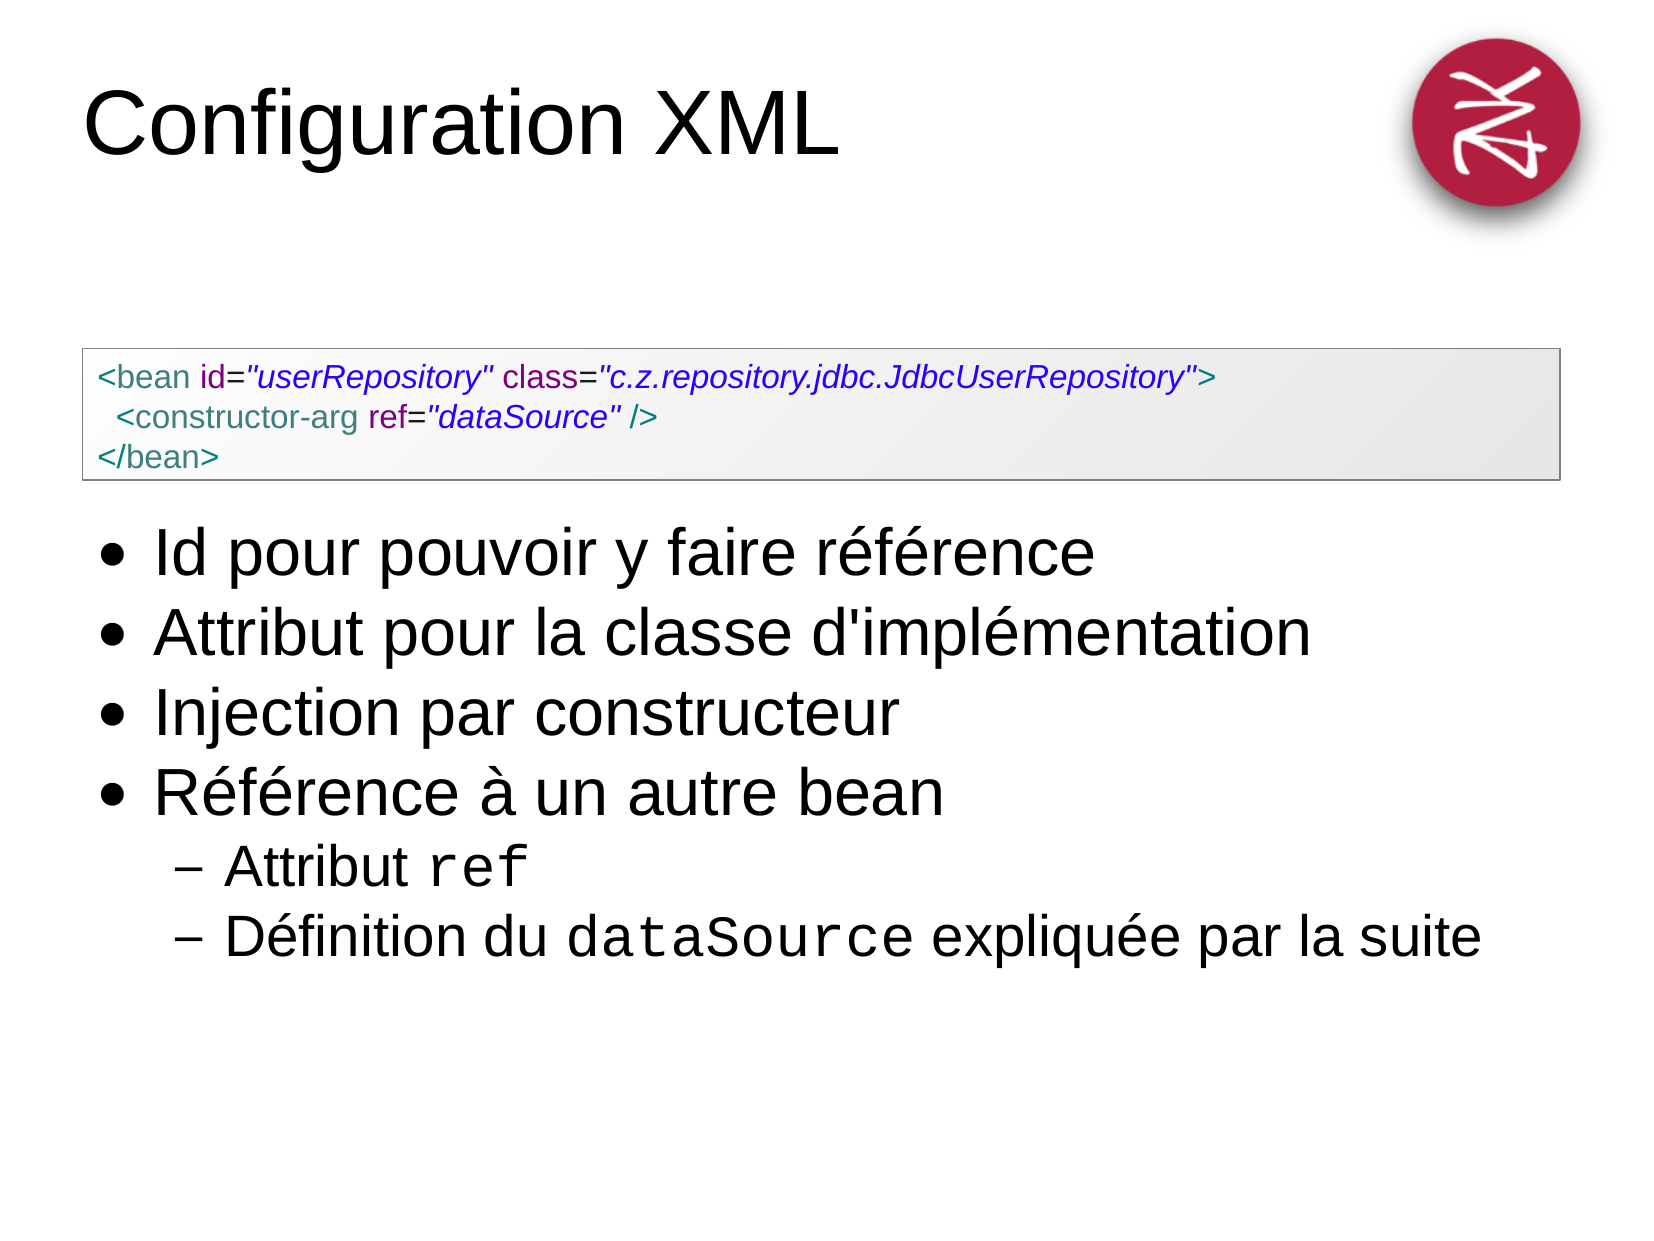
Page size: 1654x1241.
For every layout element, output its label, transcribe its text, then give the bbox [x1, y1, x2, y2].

text_box Configuration XML [82, 13, 1571, 221]
picture [1374, 13, 1619, 258]
text_box <bean id="userRepository" class="c.z.repository.jdbc.JdbcUserRepository"> <constructor-arg ref="dataSource" /> </bean> [82, 348, 1560, 480]
text_box Id pour pouvoir y faire référence Attribut pour la classe d'implémentation Injection par constructeur Référence à un autre bean Attribut ref Définition du dataSource expliquée par la suite [82, 508, 1538, 1228]
